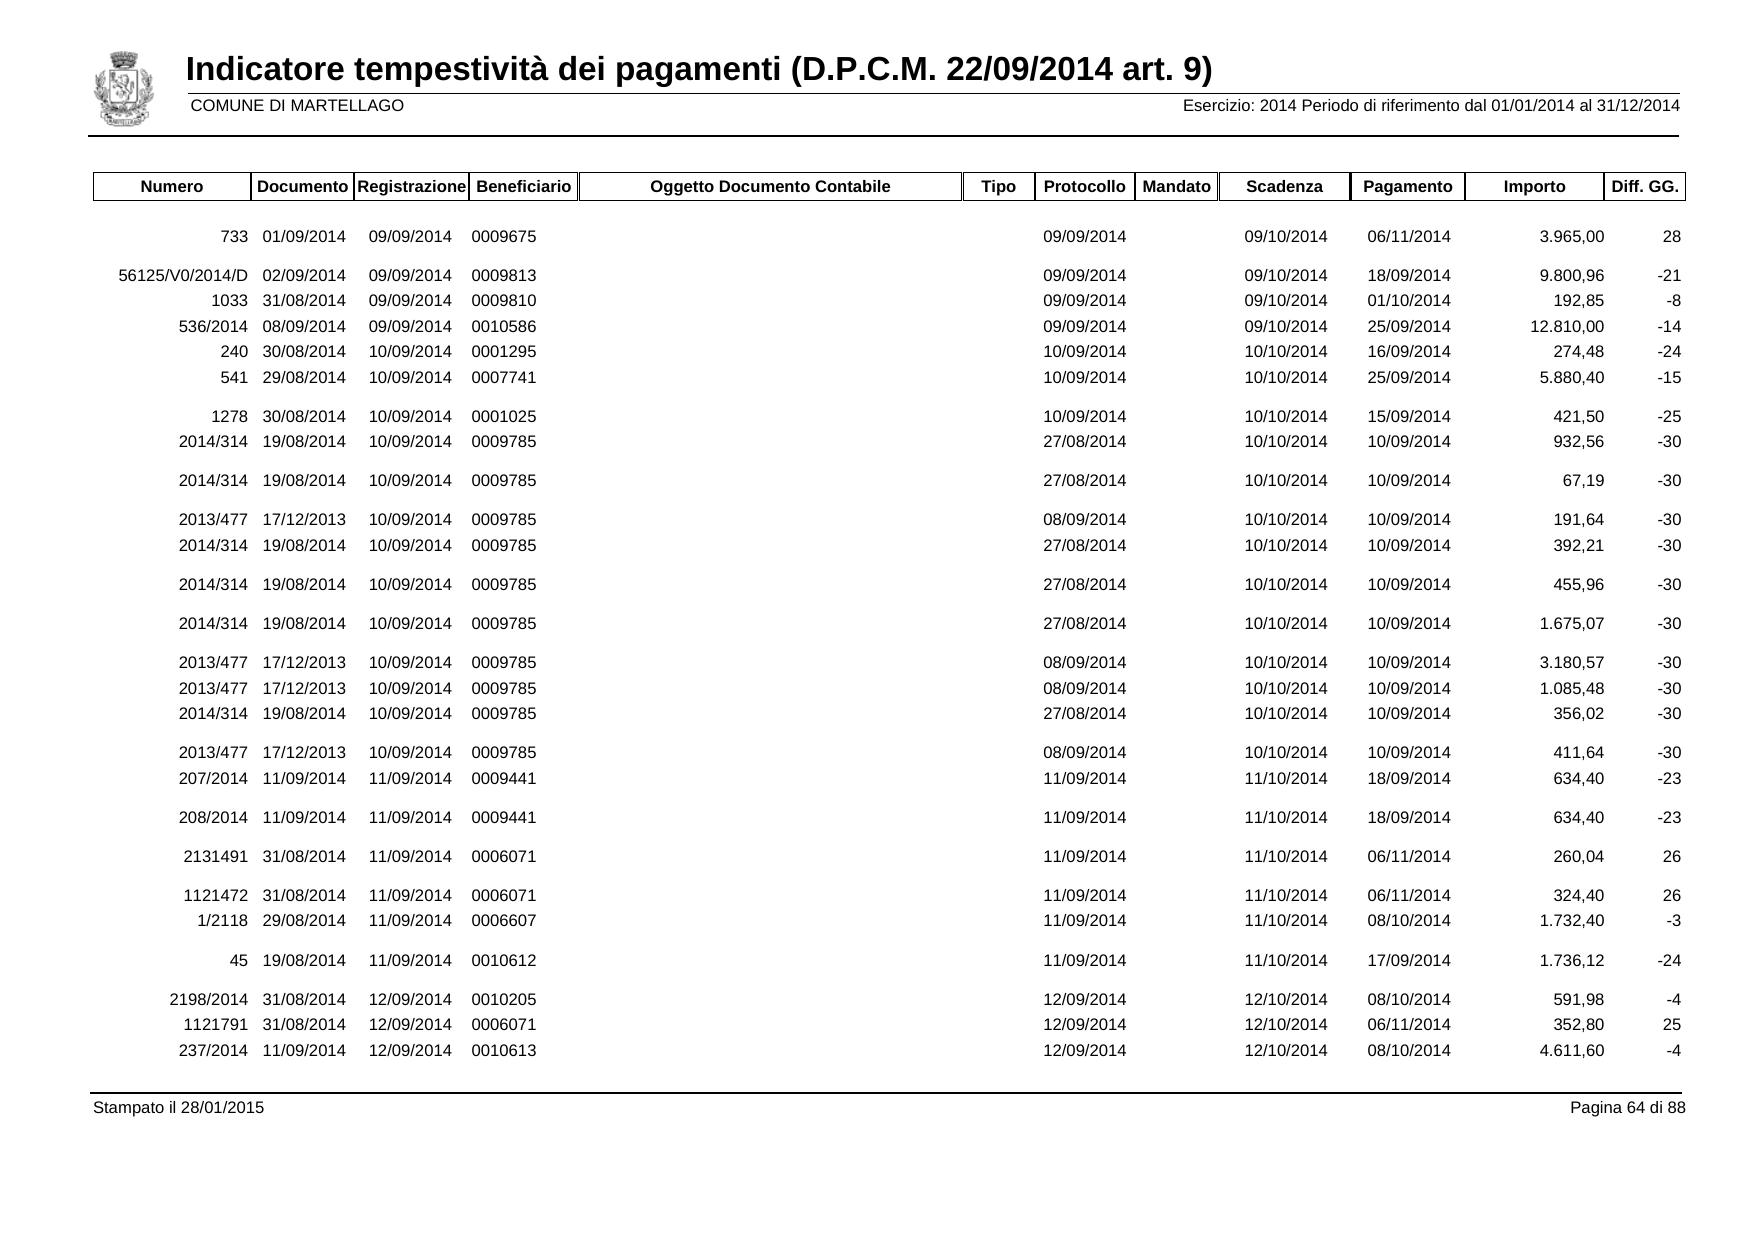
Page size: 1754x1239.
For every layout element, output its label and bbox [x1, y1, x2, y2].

picture [92, 50, 159, 129]
